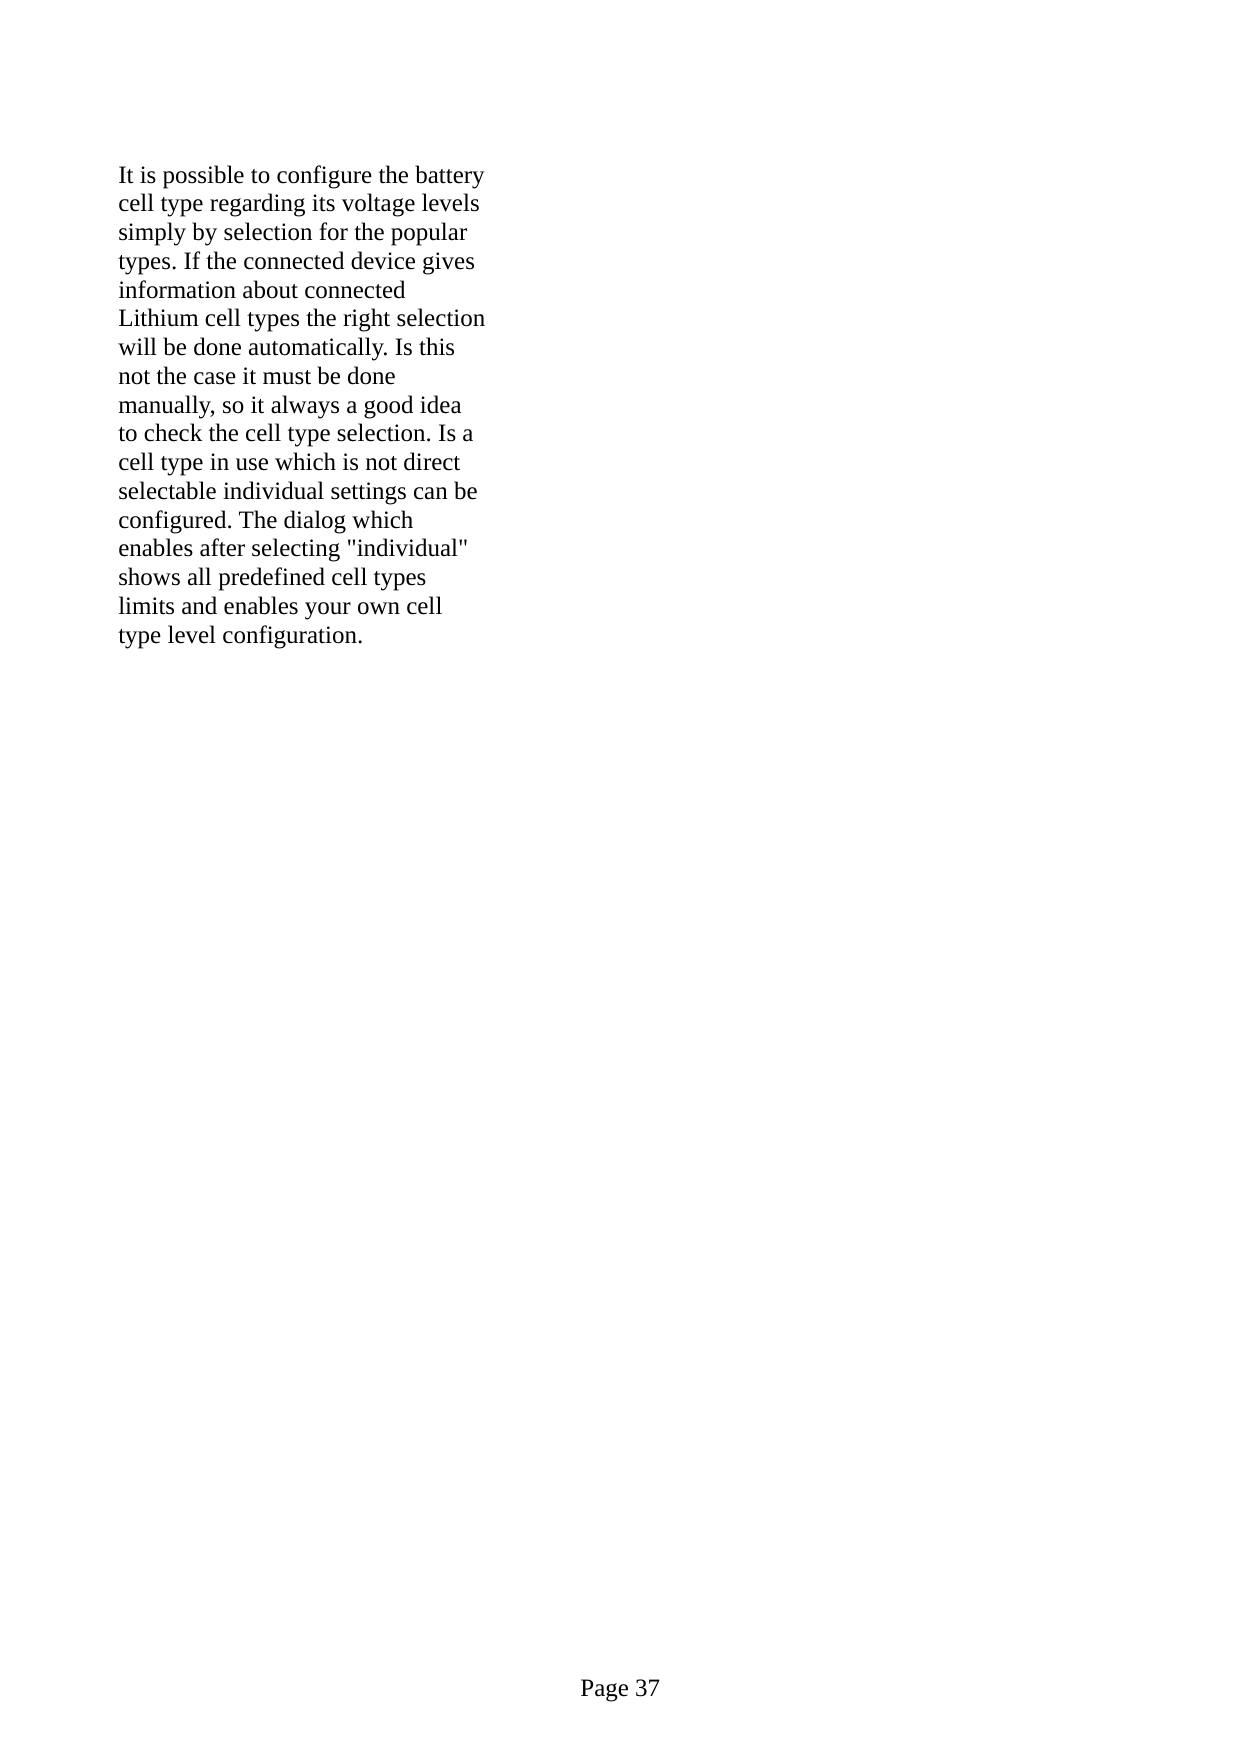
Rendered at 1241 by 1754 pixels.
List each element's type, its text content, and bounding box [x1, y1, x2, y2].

text It is possible to configure the battery cell type regarding its voltage levels simply by selection for the popular types. If the connected device gives information about connected Lithium cell types the right selection will be done automatically. Is this not the case it must be done manually, so it always a good idea to check the cell type selection. Is a cell type in use which is not direct selectable individual settings can be configured. The dialog which enables after selecting "individual" shows all predefined cell types limits and enables your own cell type level configuration. [118, 102, 1122, 648]
